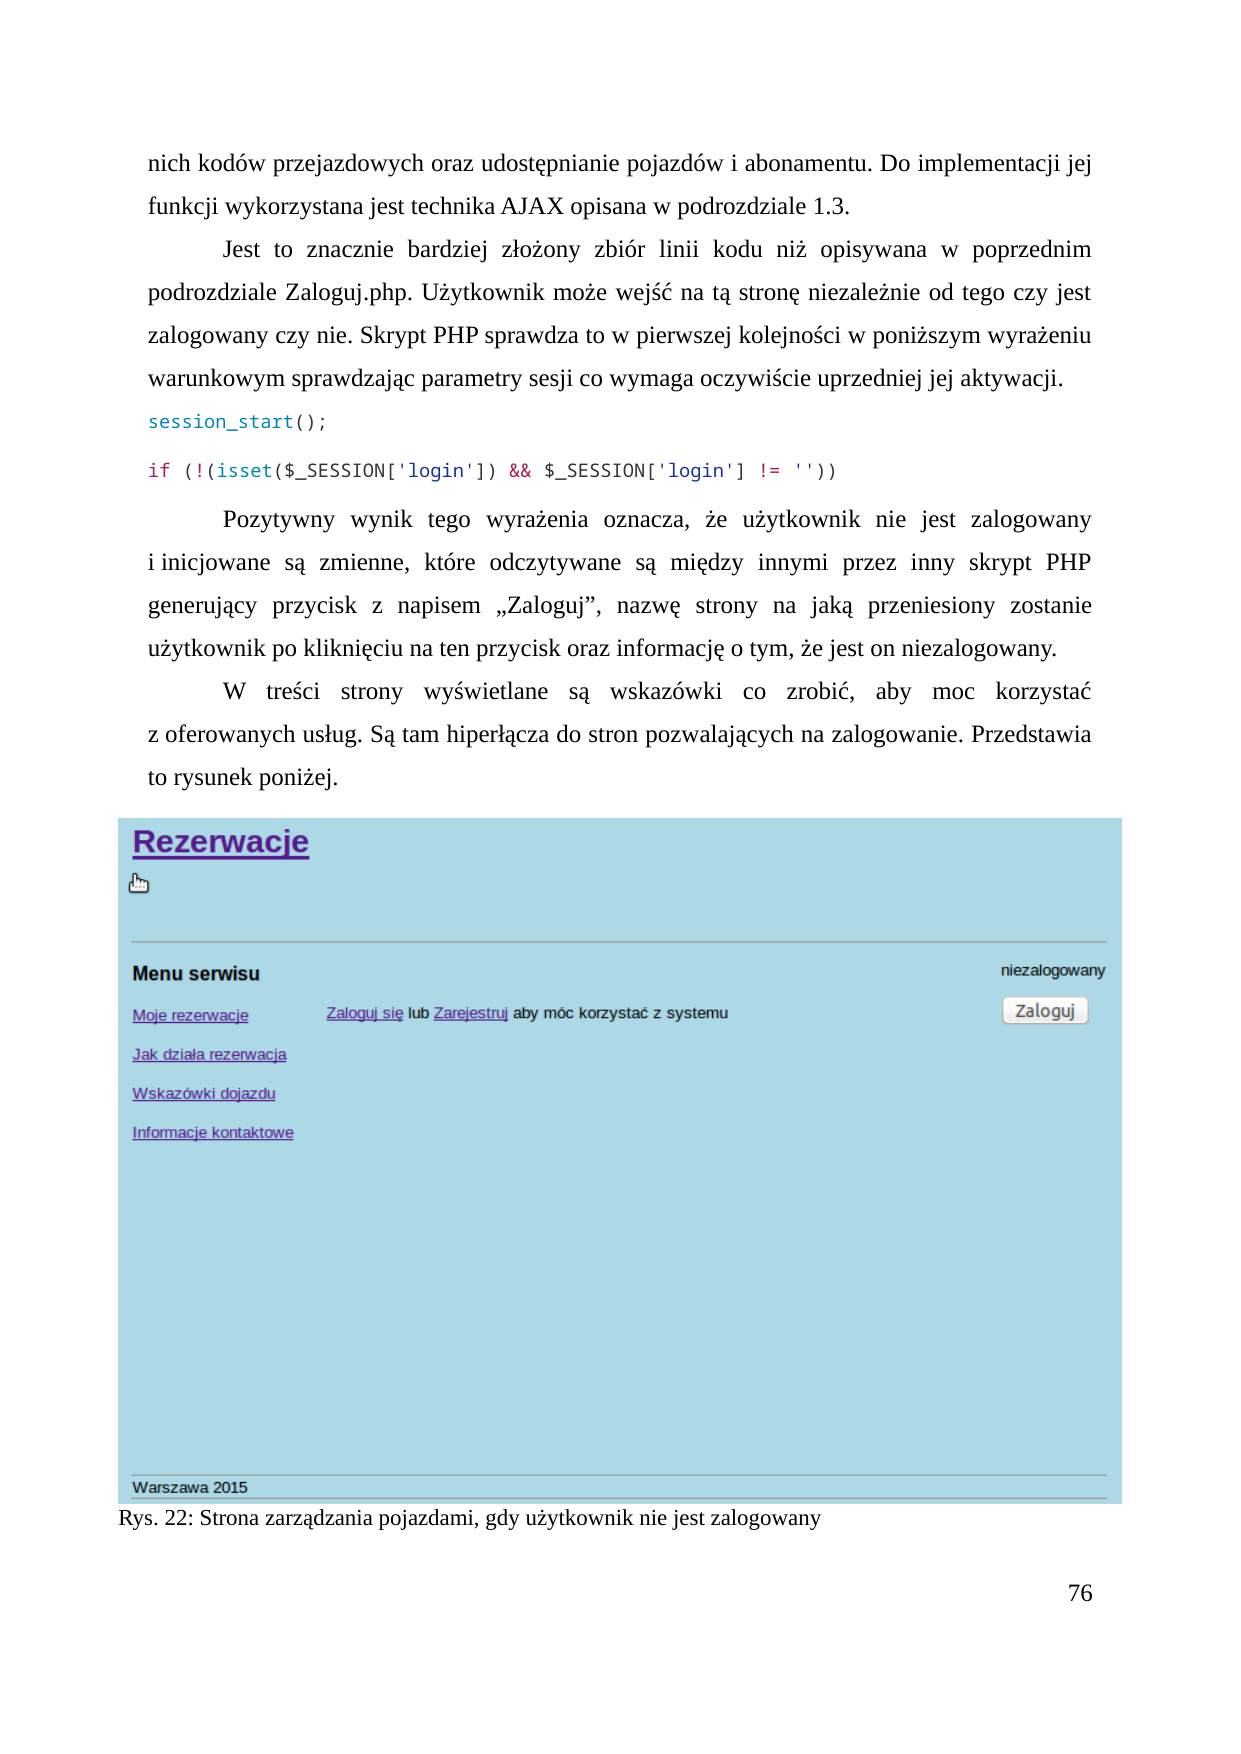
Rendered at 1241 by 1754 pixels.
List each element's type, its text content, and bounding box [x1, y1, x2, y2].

text session_start(); [148, 406, 1093, 435]
text nich kodów przejazdowych oraz udostępnianie pojazdów i abonamentu. Do implementacji jej funkcji wykorzystana jest technika AJAX opisana w podrozdziale 1.3. [148, 148, 1093, 219]
text Pozytywny wynik tego wyrażenia oznacza, że użytkownik nie jest zalogowany i inicjowane są zmienne, które odczytywane są między innymi przez inny skrypt PHP generujący przycisk z napisem „Zaloguj”, nazwę strony na jaką przeniesiony zostanie użytkownik po kliknięciu na ten przycisk oraz informację o tym, że jest on niezalogowany. [148, 504, 1093, 662]
text Jest to znacznie bardziej złożony zbiór linii kodu niż opisywana w poprzednim podrozdziale Zaloguj.php. Użytkownik może wejść na tą stronę niezależnie od tego czy jest zalogowany czy nie. Skrypt PHP sprawdza to w pierwszej kolejności w poniższym wyrażeniu warunkowym sprawdzając parametry sesji co wymaga oczywiście uprzedniej jej aktywacji. [148, 234, 1093, 392]
text if (!(isset($_SESSION['login']) && $_SESSION['login'] != '')) [148, 455, 1093, 483]
text Rys. 22: Strona zarządzania pojazdami, gdy użytkownik nie jest zalogowany [118, 1504, 1122, 1530]
picture [118, 818, 1123, 1504]
text W treści strony wyświetlane są wskazówki co zrobić, aby moc korzystać z oferowanych usług. Są tam hiperłącza do stron pozwalających na zalogowanie. Przedstawia to rysunek poniżej. [148, 676, 1093, 791]
